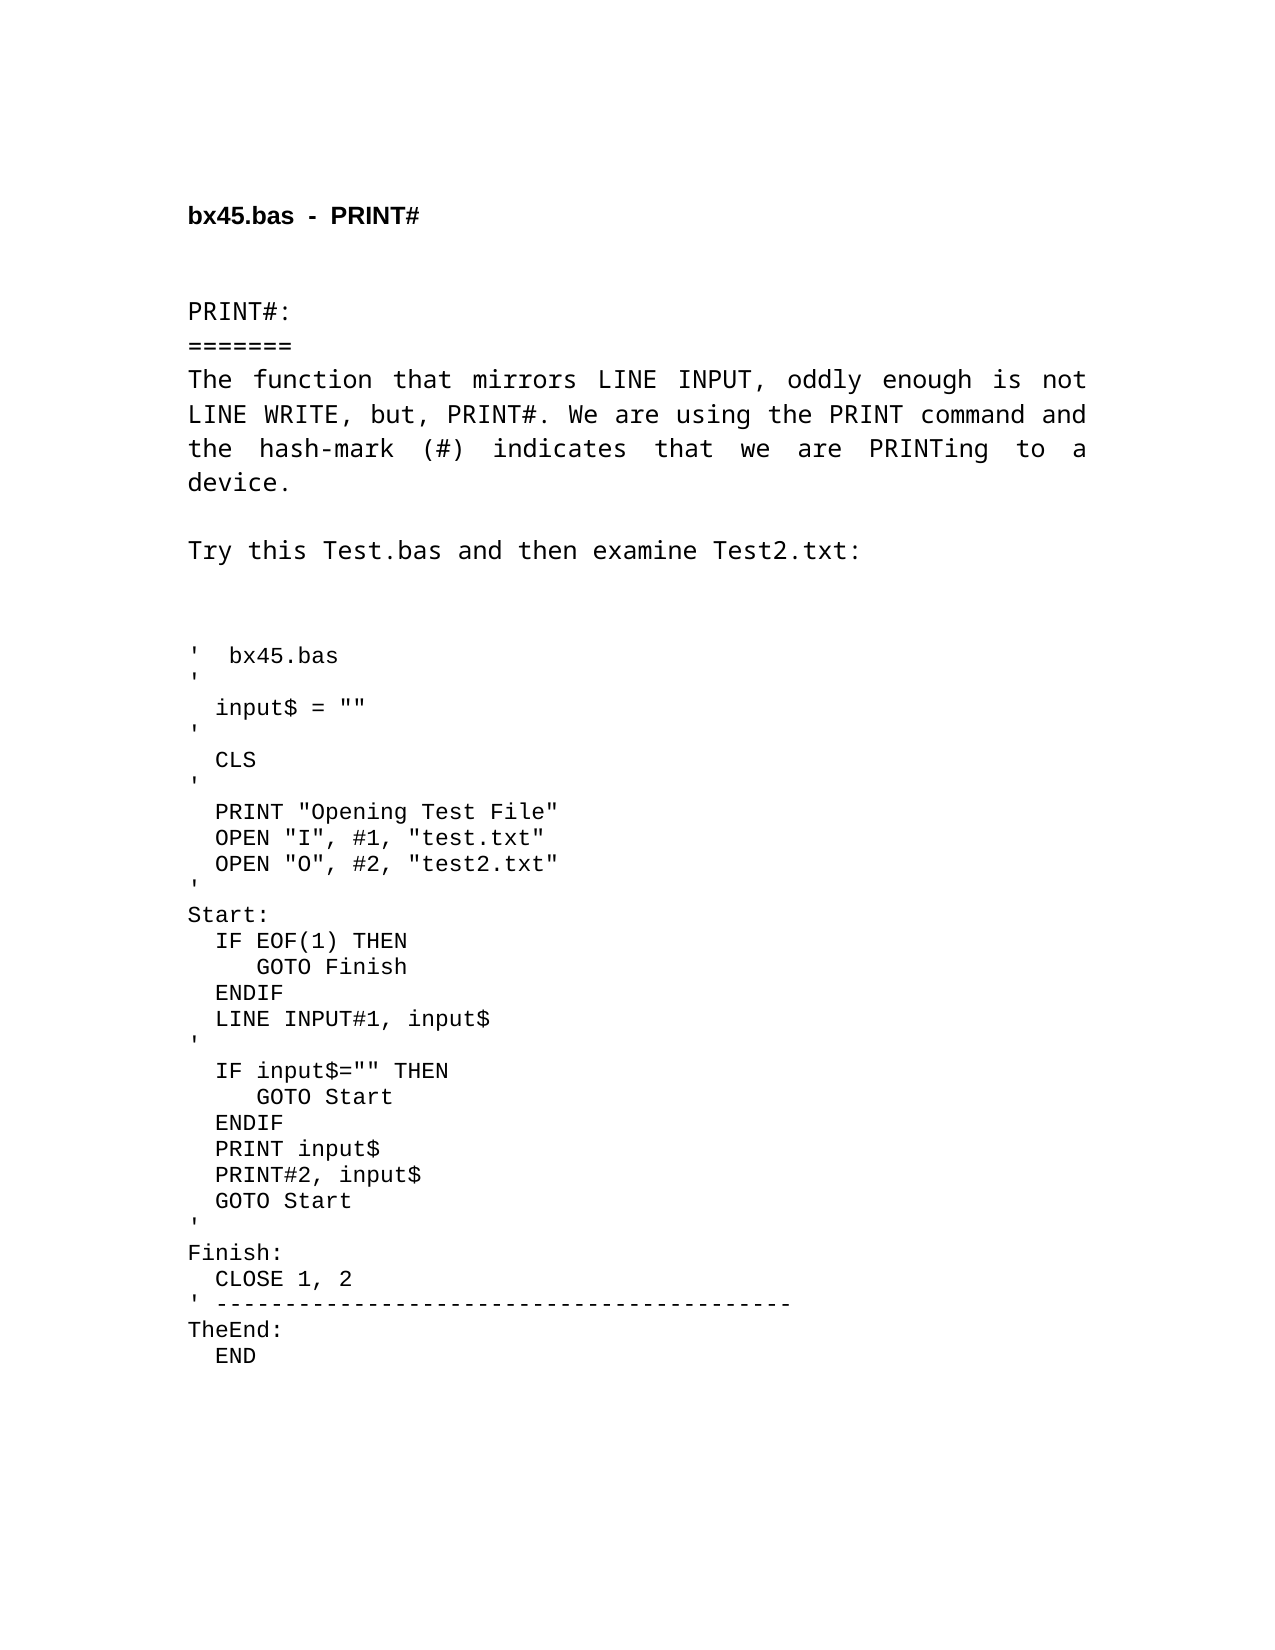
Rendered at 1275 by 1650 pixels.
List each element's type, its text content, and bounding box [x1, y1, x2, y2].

text TheEnd: [187, 1319, 1087, 1345]
text PRINT#2, input$ [187, 1163, 1087, 1189]
text ' ------------------------------------------ [187, 1293, 1087, 1319]
text ' [187, 1215, 1087, 1241]
text ' [187, 1033, 1087, 1059]
text Start: [187, 904, 1087, 930]
text ENDIF [187, 1111, 1087, 1137]
text ENDIF [187, 982, 1087, 1007]
text OPEN "I", #1, "test.txt" [187, 826, 1087, 852]
text PRINT "Opening Test File" [187, 800, 1087, 826]
subtitle bx45.bas - PRINT# [187, 201, 1087, 230]
text ======= [187, 328, 1087, 362]
text ' [187, 878, 1087, 904]
text IF input$="" THEN [187, 1059, 1087, 1085]
text ' [187, 670, 1087, 696]
text ' [187, 722, 1087, 748]
text GOTO Start [187, 1085, 1087, 1111]
text ' bx45.bas [187, 644, 1087, 670]
text PRINT#: [187, 294, 1087, 328]
text IF EOF(1) THEN [187, 930, 1087, 956]
text LINE INPUT#1, input$ [187, 1007, 1087, 1033]
text CLS [187, 748, 1087, 774]
text ' [187, 774, 1087, 800]
text CLOSE 1, 2 [187, 1267, 1087, 1293]
text PRINT input$ [187, 1137, 1087, 1163]
text GOTO Start [187, 1189, 1087, 1215]
text GOTO Finish [187, 956, 1087, 982]
text input$ = "" [187, 696, 1087, 722]
text END [187, 1345, 1087, 1371]
text OPEN "O", #2, "test2.txt" [187, 852, 1087, 878]
text The function that mirrors LINE INPUT, oddly enough is not LINE WRITE, but, PRINT#. We are using the PRINT command and the hash-mark (#) indicates that we are PRINTing to a device. [187, 362, 1087, 498]
text Finish: [187, 1241, 1087, 1267]
text Try this Test.bas and then examine Test2.txt: [187, 532, 1087, 567]
